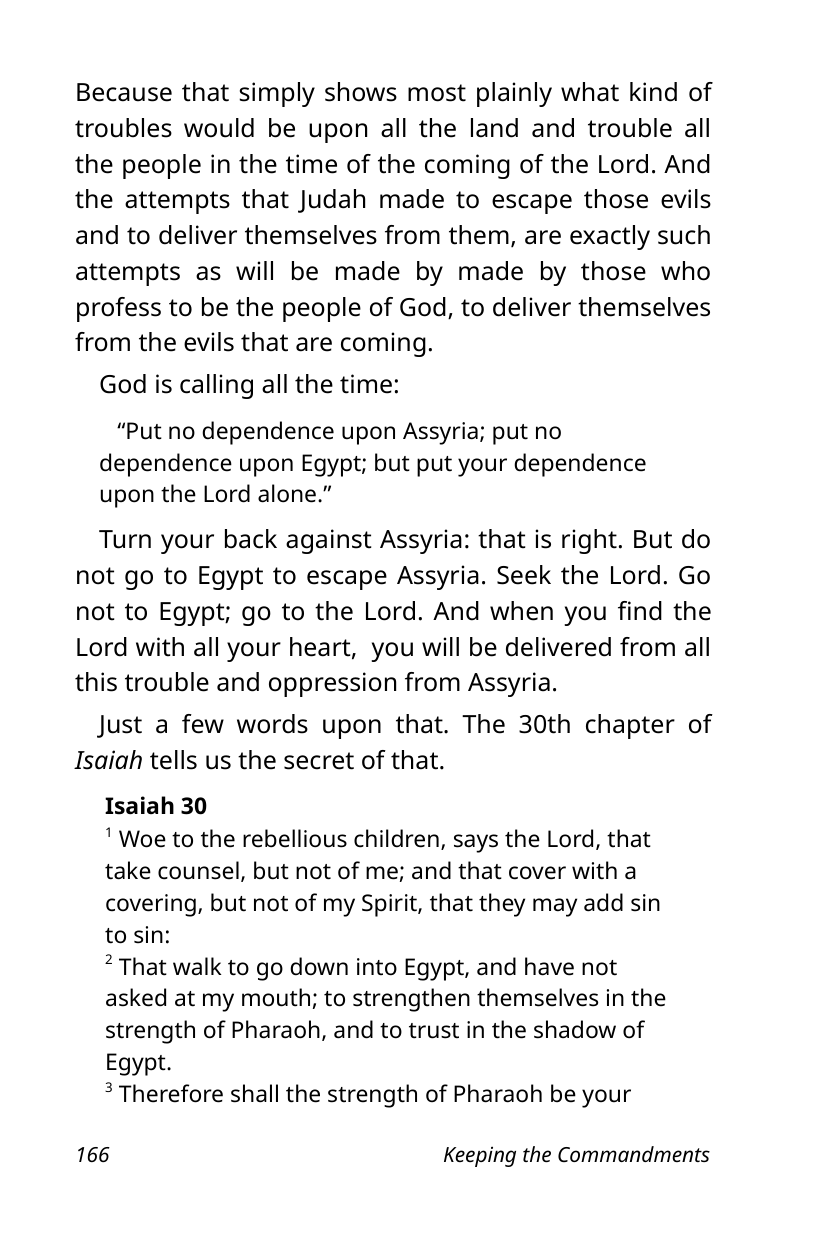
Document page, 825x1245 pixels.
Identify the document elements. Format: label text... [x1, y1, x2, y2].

text Isaiah 30 [105, 790, 712, 822]
text God is calling all the time: [75, 367, 712, 401]
text “Put no dependence upon Assyria; put no dependence upon Egypt; but put your dependence upon the Lord alone.” [99, 414, 688, 509]
text Because that simply shows most plainly what kind of troubles would be upon all the land and trouble all the people in the time of the coming of the Lord. And the attempts that Judah made to escape those evils and to deliver themselves from them, are exactly such attempts as will be made by made by those who profess to be the people of God, to deliver themselves from the evils that are coming. [75, 75, 712, 359]
text Turn your back against Assyria: that is right. But do not go to Egypt to escape Assyria. Seek the Lord. Go not to Egypt; go to the Lord. And when you find the Lord with all your heart, you will be delivered from all this trouble and oppression from Assyria. [75, 522, 712, 699]
text 3 Therefore shall the strength of Pharaoh be your [105, 1078, 682, 1109]
text 2 That walk to go down into Egypt, and have not asked at my mouth; to strengthen themselves in the strength of Pharaoh, and to trust in the shadow of Egypt. [105, 951, 682, 1077]
text Just a few words upon that. The 30th chapter of Isaiah tells us the secret of that. [75, 707, 712, 777]
text 1 Woe to the rebellious children, says the Lord, that take counsel, but not of me; and that cover with a covering, but not of my Spirit, that they may add sin to sin: [105, 823, 682, 950]
